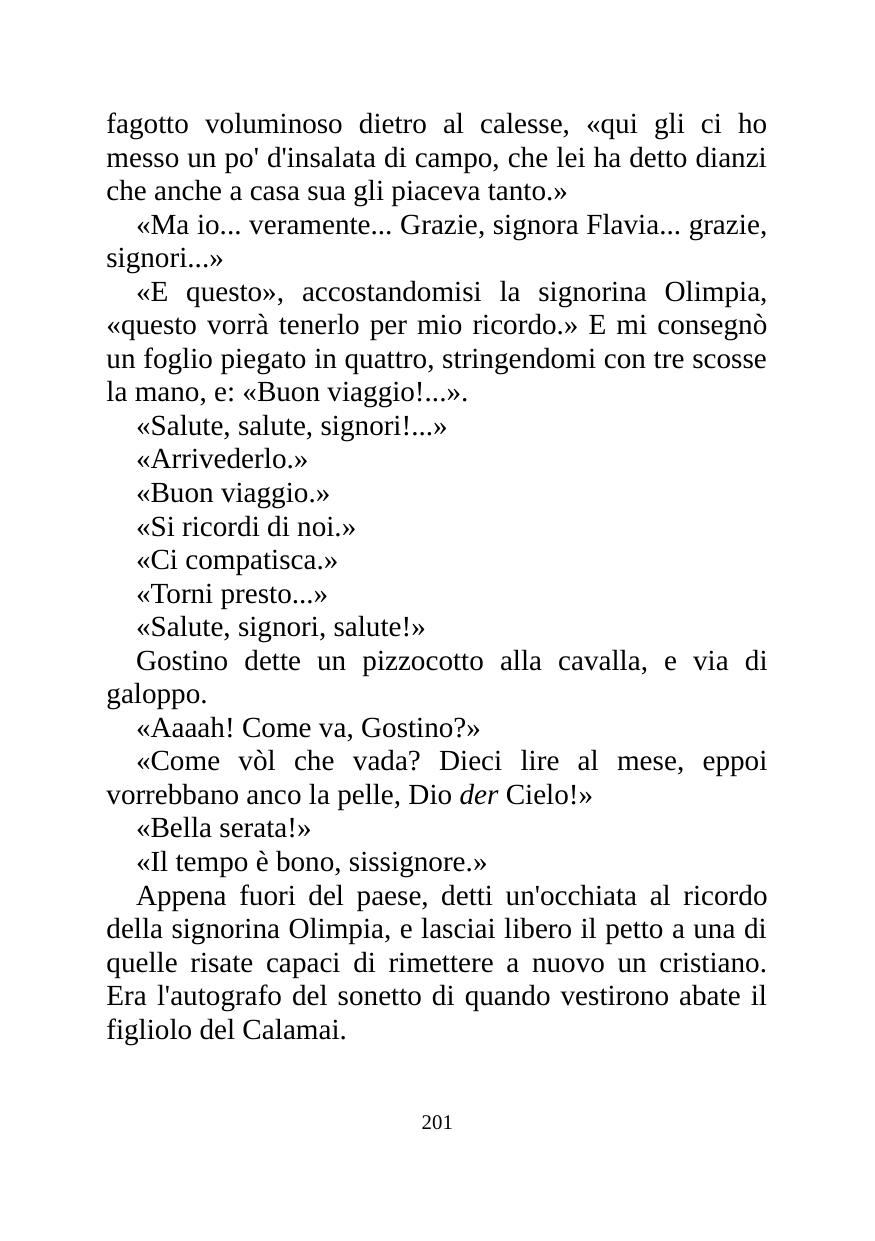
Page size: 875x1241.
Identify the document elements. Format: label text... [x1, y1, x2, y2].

text «Aaaah! Come va, Gostino?» [106, 710, 768, 743]
text «E questo», accostandomisi la signorina Olimpia, «questo vorrà tenerlo per mio ricordo.» E mi consegnò un foglio piegato in quattro, stringendomi con tre scosse la mano, e: «Buon viaggio!...». [106, 274, 768, 408]
text Appena fuori del paese, detti un'occhiata al ricordo della signorina Olimpia, e lasciai libero il petto a una di quelle risate capaci di rimettere a nuovo un cristiano. Era l'autografo del sonetto di quando vestirono abate il figliolo del Calamai. [106, 878, 768, 1045]
text «Salute, salute, signori!...» [106, 408, 768, 442]
text «Si ricordi di noi.» [106, 509, 768, 542]
text «Torni presto...» [106, 576, 768, 609]
text «Ma io... veramente... Grazie, signora Flavia... grazie, signori...» [106, 207, 768, 274]
text «Bella serata!» [106, 811, 768, 844]
text fagotto voluminoso dietro al calesse, «qui gli ci ho messo un po' d'insalata di campo, che lei ha detto dianzi che anche a casa sua gli piaceva tanto.» [106, 106, 768, 207]
text «Arrivederlo.» [106, 442, 768, 475]
text «Buon viaggio.» [106, 475, 768, 509]
text «Ci compatisca.» [106, 542, 768, 576]
text Gostino dette un pizzocotto alla cavalla, e via di galoppo. [106, 643, 768, 710]
text «Salute, signori, salute!» [106, 609, 768, 643]
text «Come vòl che vada? Dieci lire al mese, eppoi vorrebbano anco la pelle, Dio der Cielo!» [106, 743, 768, 811]
text «Il tempo è bono, sissignore.» [106, 844, 768, 878]
